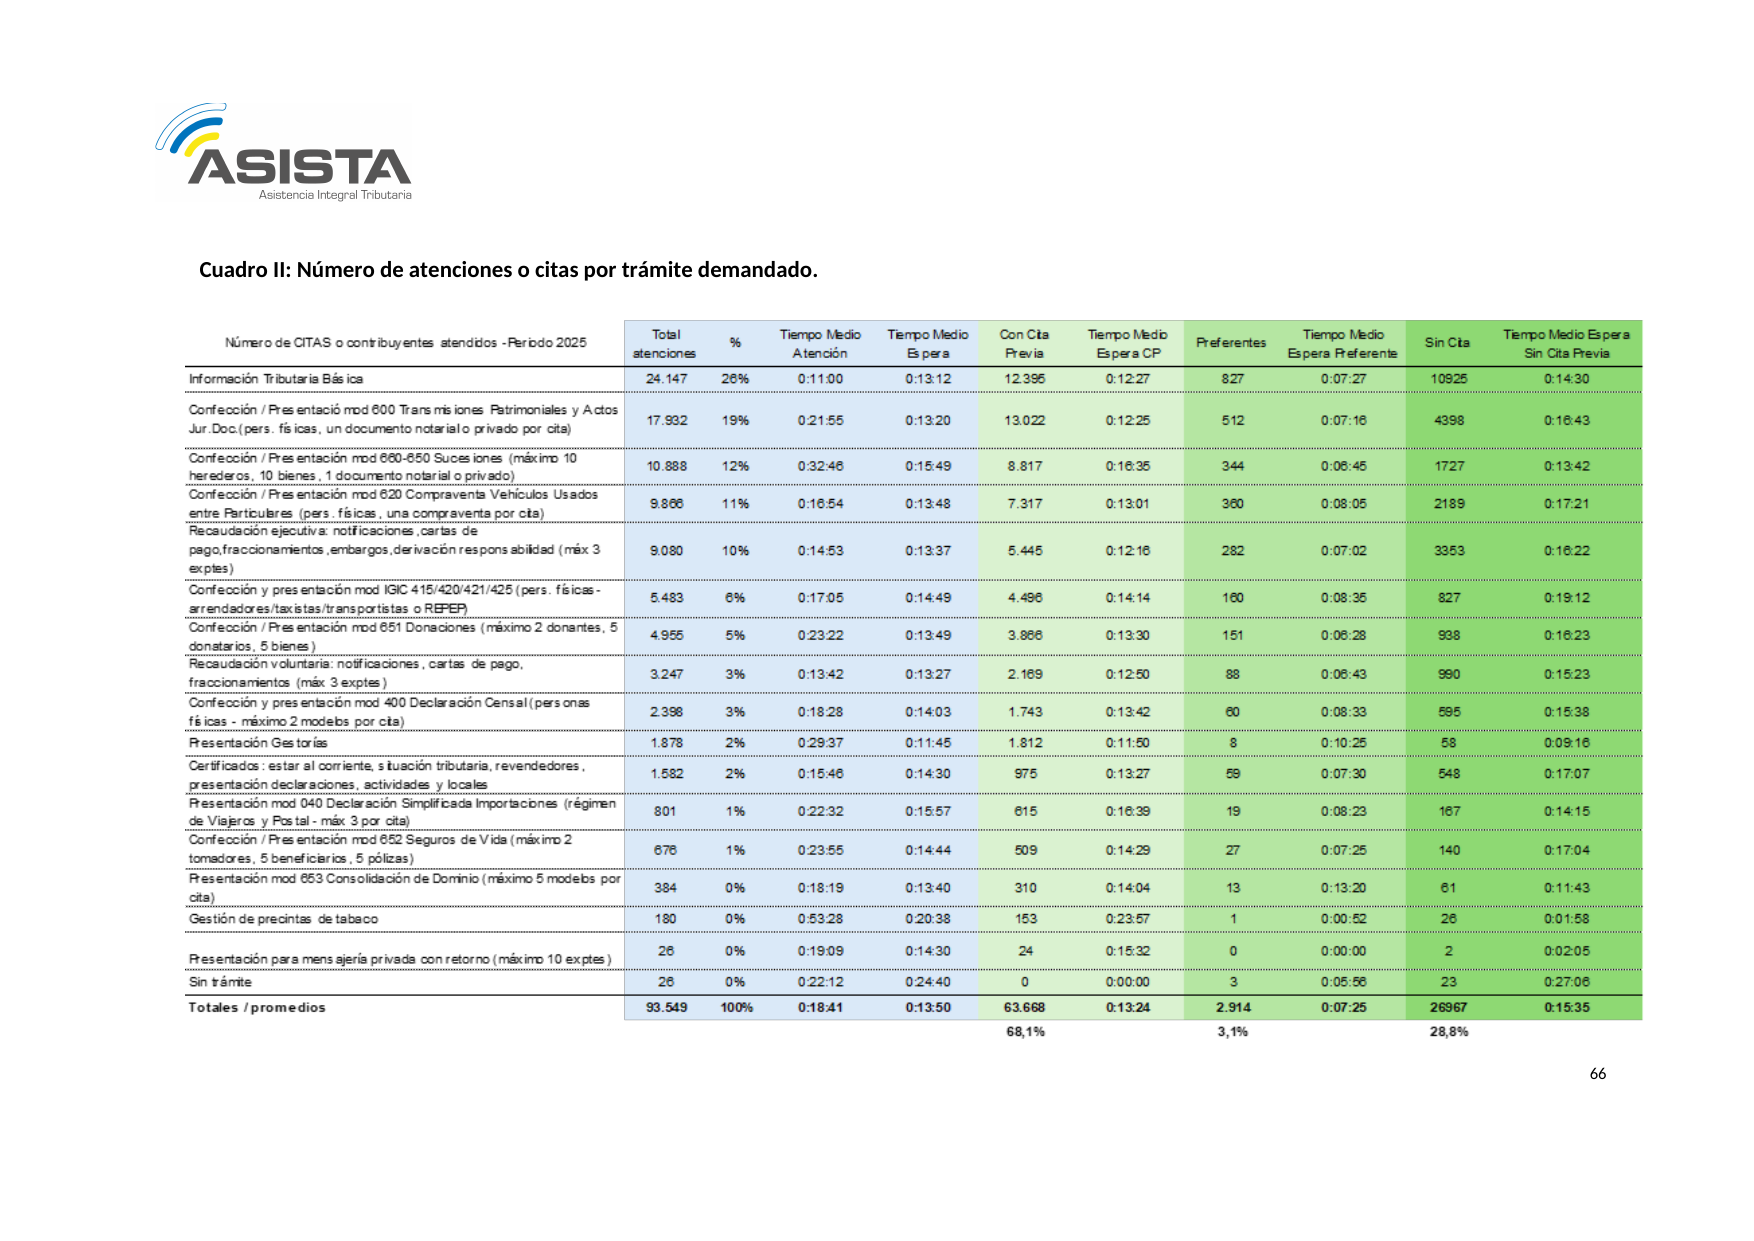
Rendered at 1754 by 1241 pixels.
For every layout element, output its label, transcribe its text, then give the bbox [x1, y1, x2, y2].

list Cuadro II: Número de atenciones o citas por trámite demandado. [199, 255, 1606, 283]
